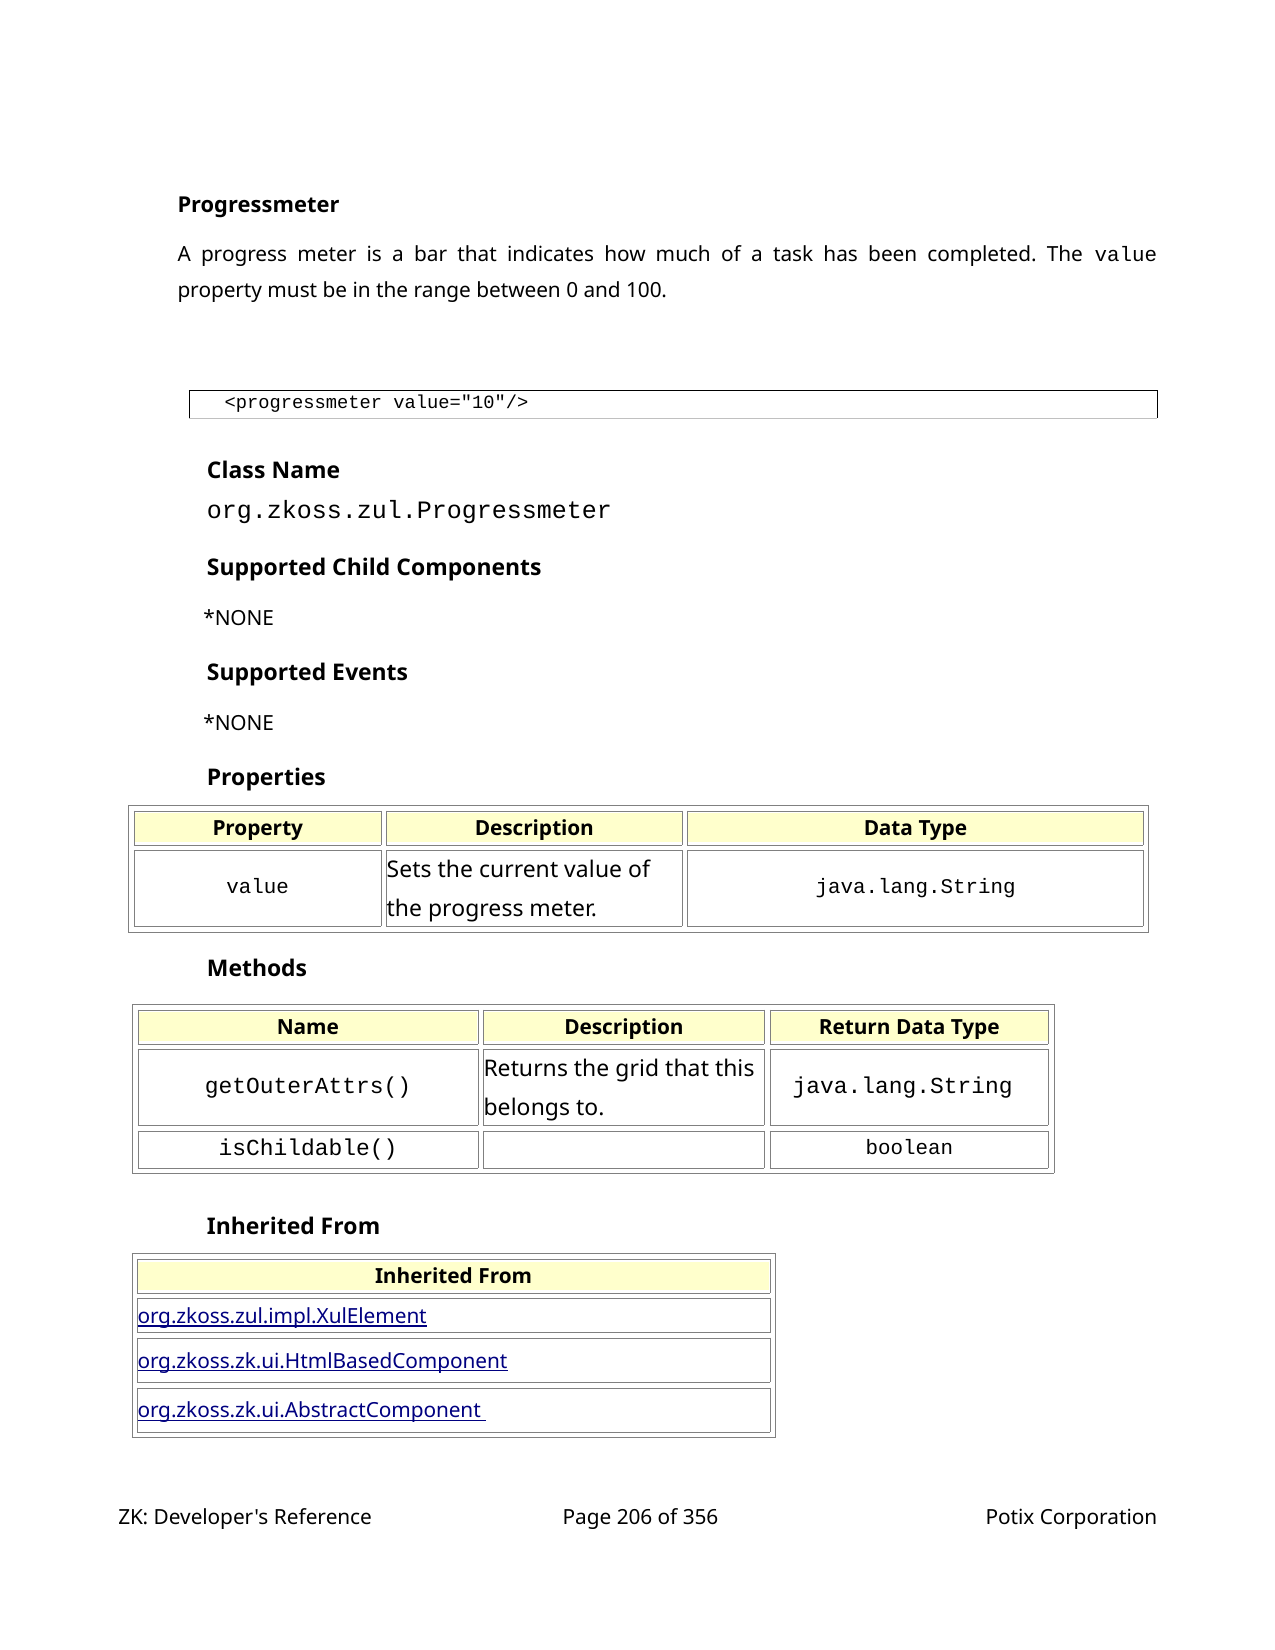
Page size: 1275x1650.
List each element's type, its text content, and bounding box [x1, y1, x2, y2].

table_cell Sets the current value of the progress meter. [384, 845, 685, 926]
table_cell value [131, 845, 383, 926]
table_cell isChildable() [135, 1125, 480, 1168]
table_cell org.zkoss.zk.ui.AbstractComponent [134, 1382, 772, 1432]
table_cell java.lang.String [767, 1044, 1051, 1125]
table_cell Returns the grid that this belongs to. [480, 1044, 767, 1125]
table_header Return Data Type [767, 1005, 1051, 1043]
text <progressmeter value="10"/> [190, 391, 1157, 418]
subtitle Properties [207, 761, 1157, 793]
table_cell boolean [767, 1125, 1051, 1168]
table_header Description [480, 1005, 767, 1043]
table_cell getOuterAttrs() [135, 1044, 480, 1125]
table_cell [484, 1132, 764, 1168]
table_header Inherited From [134, 1254, 772, 1293]
text *NONE [118, 603, 1157, 631]
text *NONE [118, 708, 1157, 736]
table_cell org.zkoss.zk.ui.HtmlBasedComponent [134, 1332, 772, 1382]
table_header Property [131, 806, 383, 844]
table_cell java.lang.String [685, 845, 1146, 926]
text org.zkoss.zul.Progressmeter [207, 498, 1157, 526]
subtitle Inherited From [207, 1210, 1157, 1241]
subtitle Supported Events [207, 656, 1157, 687]
table_header Description [384, 806, 685, 844]
table_header Data Type [685, 806, 1146, 844]
subtitle Progressmeter [177, 189, 1157, 219]
table_cell org.zkoss.zul.impl.XulElement [134, 1293, 772, 1332]
subtitle Supported Child Components [207, 551, 1157, 582]
table_header Name [135, 1005, 480, 1043]
table_cell [480, 1125, 767, 1168]
text Methods [207, 952, 1157, 983]
text A progress meter is a bar that indicates how much of a task has been completed. The value property must be in the range between 0 and 100. [177, 239, 1157, 303]
subtitle Class Name [207, 454, 1157, 486]
